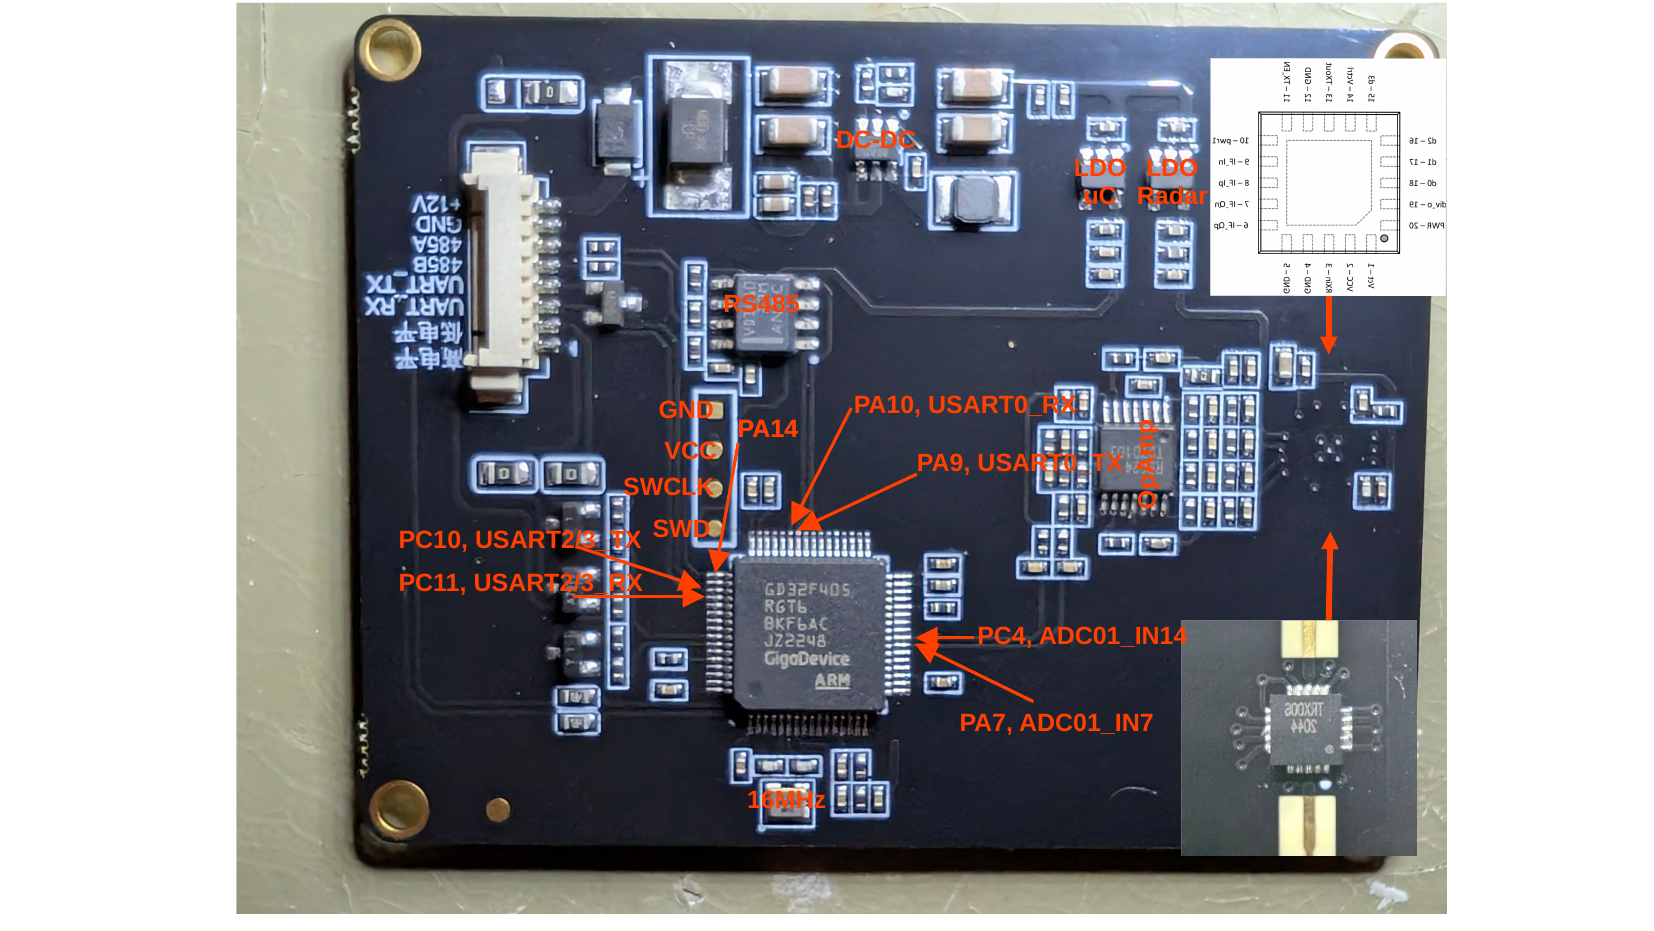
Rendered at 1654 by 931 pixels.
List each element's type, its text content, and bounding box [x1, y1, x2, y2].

text_box SWD [721, 527, 726, 551]
text_box PC11, USART2/3_RX [383, 561, 659, 604]
text_box PC10, USART2/3_TX [383, 518, 660, 562]
text_box DC-DC [821, 118, 932, 161]
text_box PA10, USART0_RX [838, 383, 1152, 427]
text_box PA9, USART0_TX [902, 441, 1124, 485]
text_box SWD [637, 507, 725, 551]
picture [236, 2, 1447, 914]
text_box GND [643, 388, 729, 432]
text_box VCC [649, 429, 733, 473]
text_box LDO uC [1059, 146, 1122, 217]
text_box PA7, ADC01_IN7 [944, 701, 1170, 745]
text_box OpAmp [1122, 403, 1170, 525]
text_box PC4, ADC01_IN14 [962, 614, 1203, 657]
text_box LDO Radar [1122, 146, 1210, 218]
text_box PA14 [723, 407, 814, 451]
text_box SWCLK [608, 465, 730, 508]
text_box RS485 [708, 281, 815, 325]
text_box 16MHz [732, 778, 842, 821]
